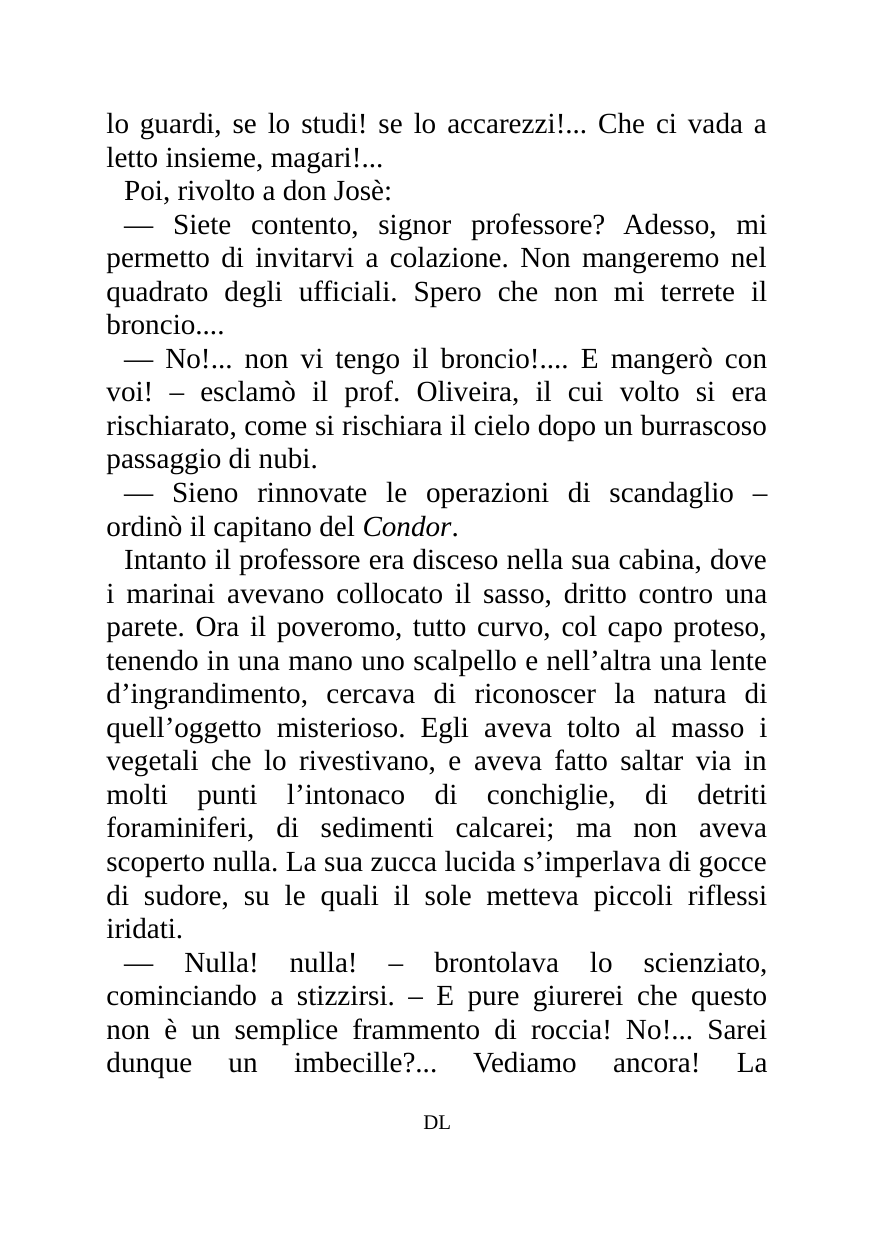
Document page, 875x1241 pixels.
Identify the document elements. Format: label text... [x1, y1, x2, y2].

text — No!... non vi tengo il broncio!.... E mangerò con voi! – esclamò il prof. Oliveira, il cui volto si era rischiarato, come si rischiara il cielo dopo un burrascoso passaggio di nubi. [106, 341, 768, 475]
text — Siete contento, signor professore? Adesso, mi permetto di invitarvi a colazione. Non mangeremo nel quadrato degli ufficiali. Spero che non mi terrete il broncio.... [106, 207, 768, 341]
text — Sieno rinnovate le operazioni di scandaglio – ordinò il capitano del Condor. [106, 475, 768, 542]
text Poi, rivolto a don Josè: [106, 173, 768, 207]
text — Nulla! nulla! – brontolava lo scienziato, cominciando a stizzirsi. – E pure giurerei che questo non è un semplice frammento di roccia! No!... Sarei dunque un imbecille?... Vediamo ancora! La [106, 945, 768, 1079]
text Intanto il professore era disceso nella sua cabina, dove i marinai avevano collocato il sasso, dritto contro una parete. Ora il poveromo, tutto curvo, col capo proteso, tenendo in una mano uno scalpello e nell’altra una lente d’ingrandimento, cercava di riconoscer la natura di quell’oggetto misterioso. Egli aveva tolto al masso i vegetali che lo rivestivano, e aveva fatto saltar via in molti punti l’intonaco di conchiglie, di detriti foraminiferi, di sedimenti calcarei; ma non aveva scoperto nulla. La sua zucca lucida s’imperlava di gocce di sudore, su le quali il sole metteva piccoli riflessi iridati. [106, 542, 768, 945]
text lo guardi, se lo studi! se lo accarezzi!... Che ci vada a letto insieme, magari!... [106, 106, 768, 173]
